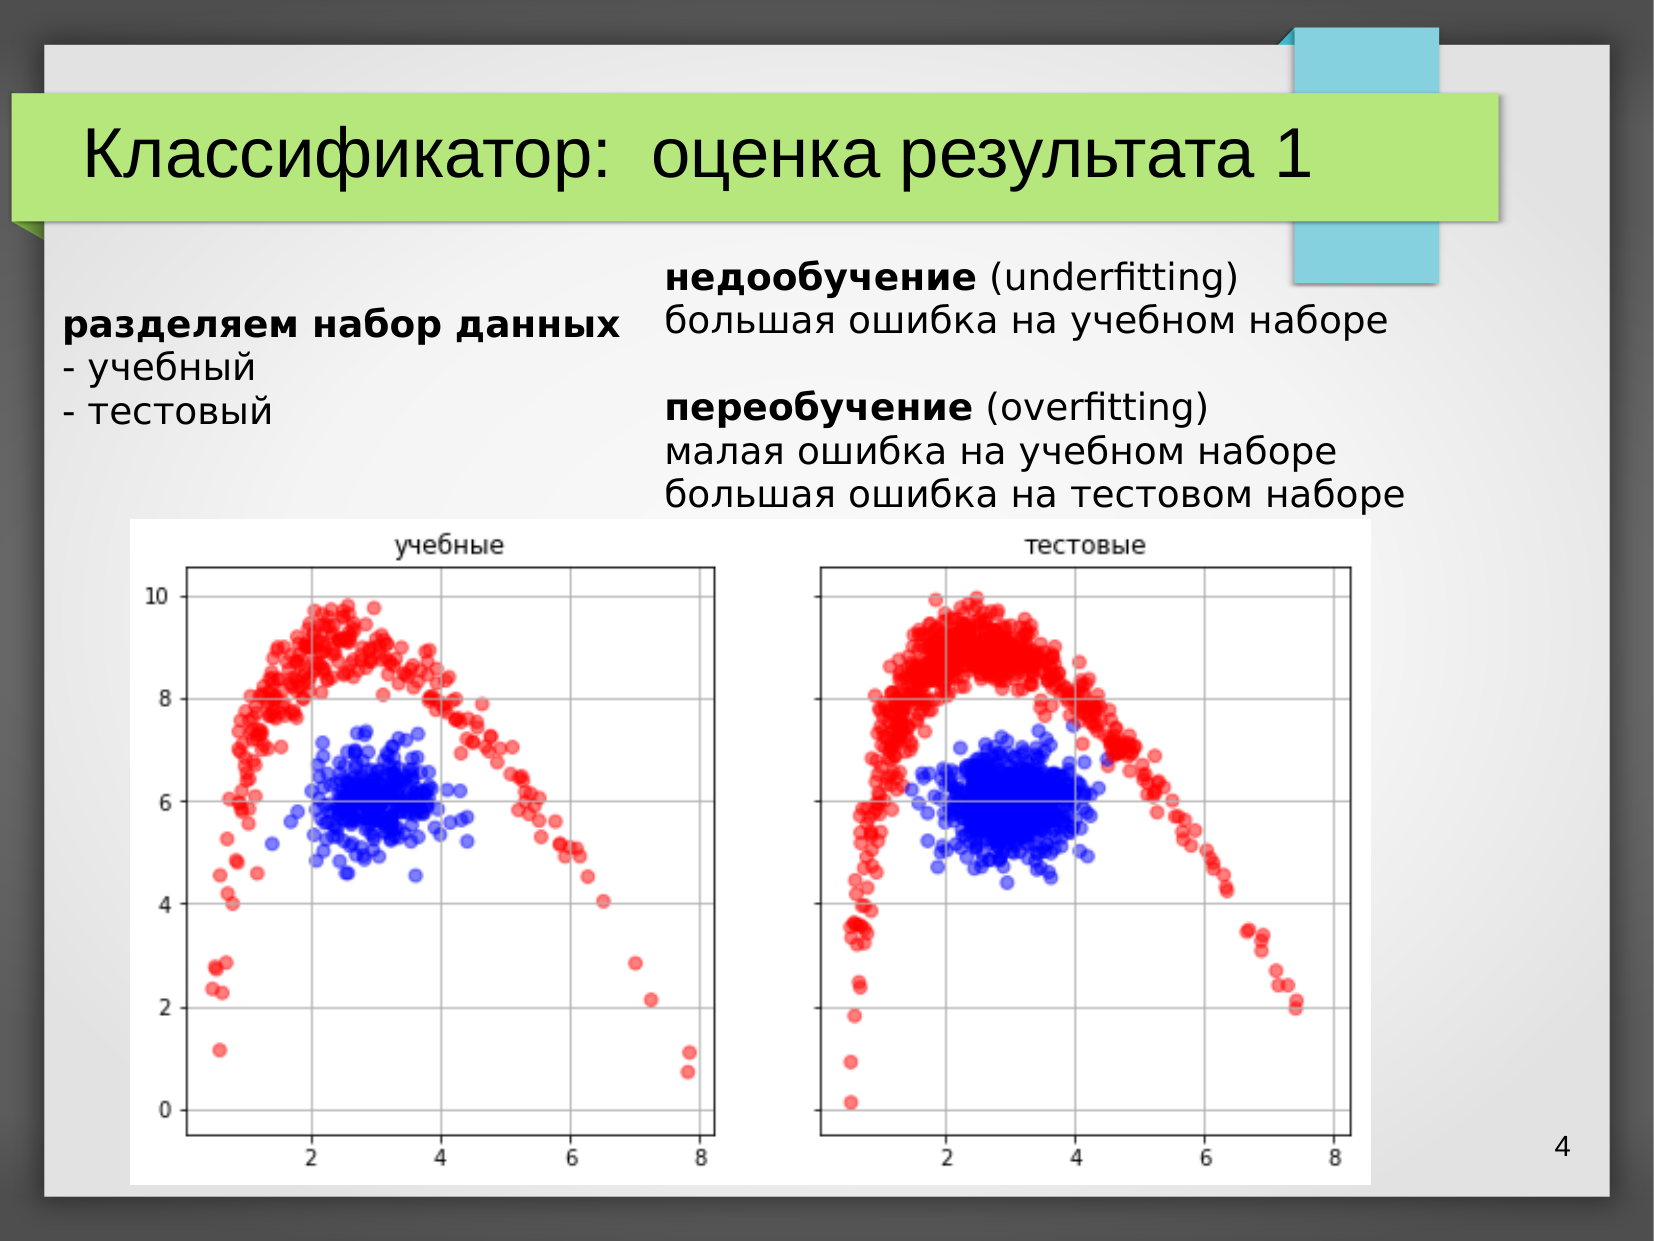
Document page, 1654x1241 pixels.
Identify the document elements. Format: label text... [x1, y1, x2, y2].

title Классификатор: оценка результата 1 [82, 49, 1571, 257]
text_box разделяем набор данных - учебный - тестовый [47, 295, 650, 485]
text_box недообучение (underfitting) большая ошибка на учебном наборе переобучение (overfitting) малая ошибка на учебном наборе большая ошибка на тестовом наборе [649, 248, 1441, 532]
picture [0, 0, 1654, 1241]
